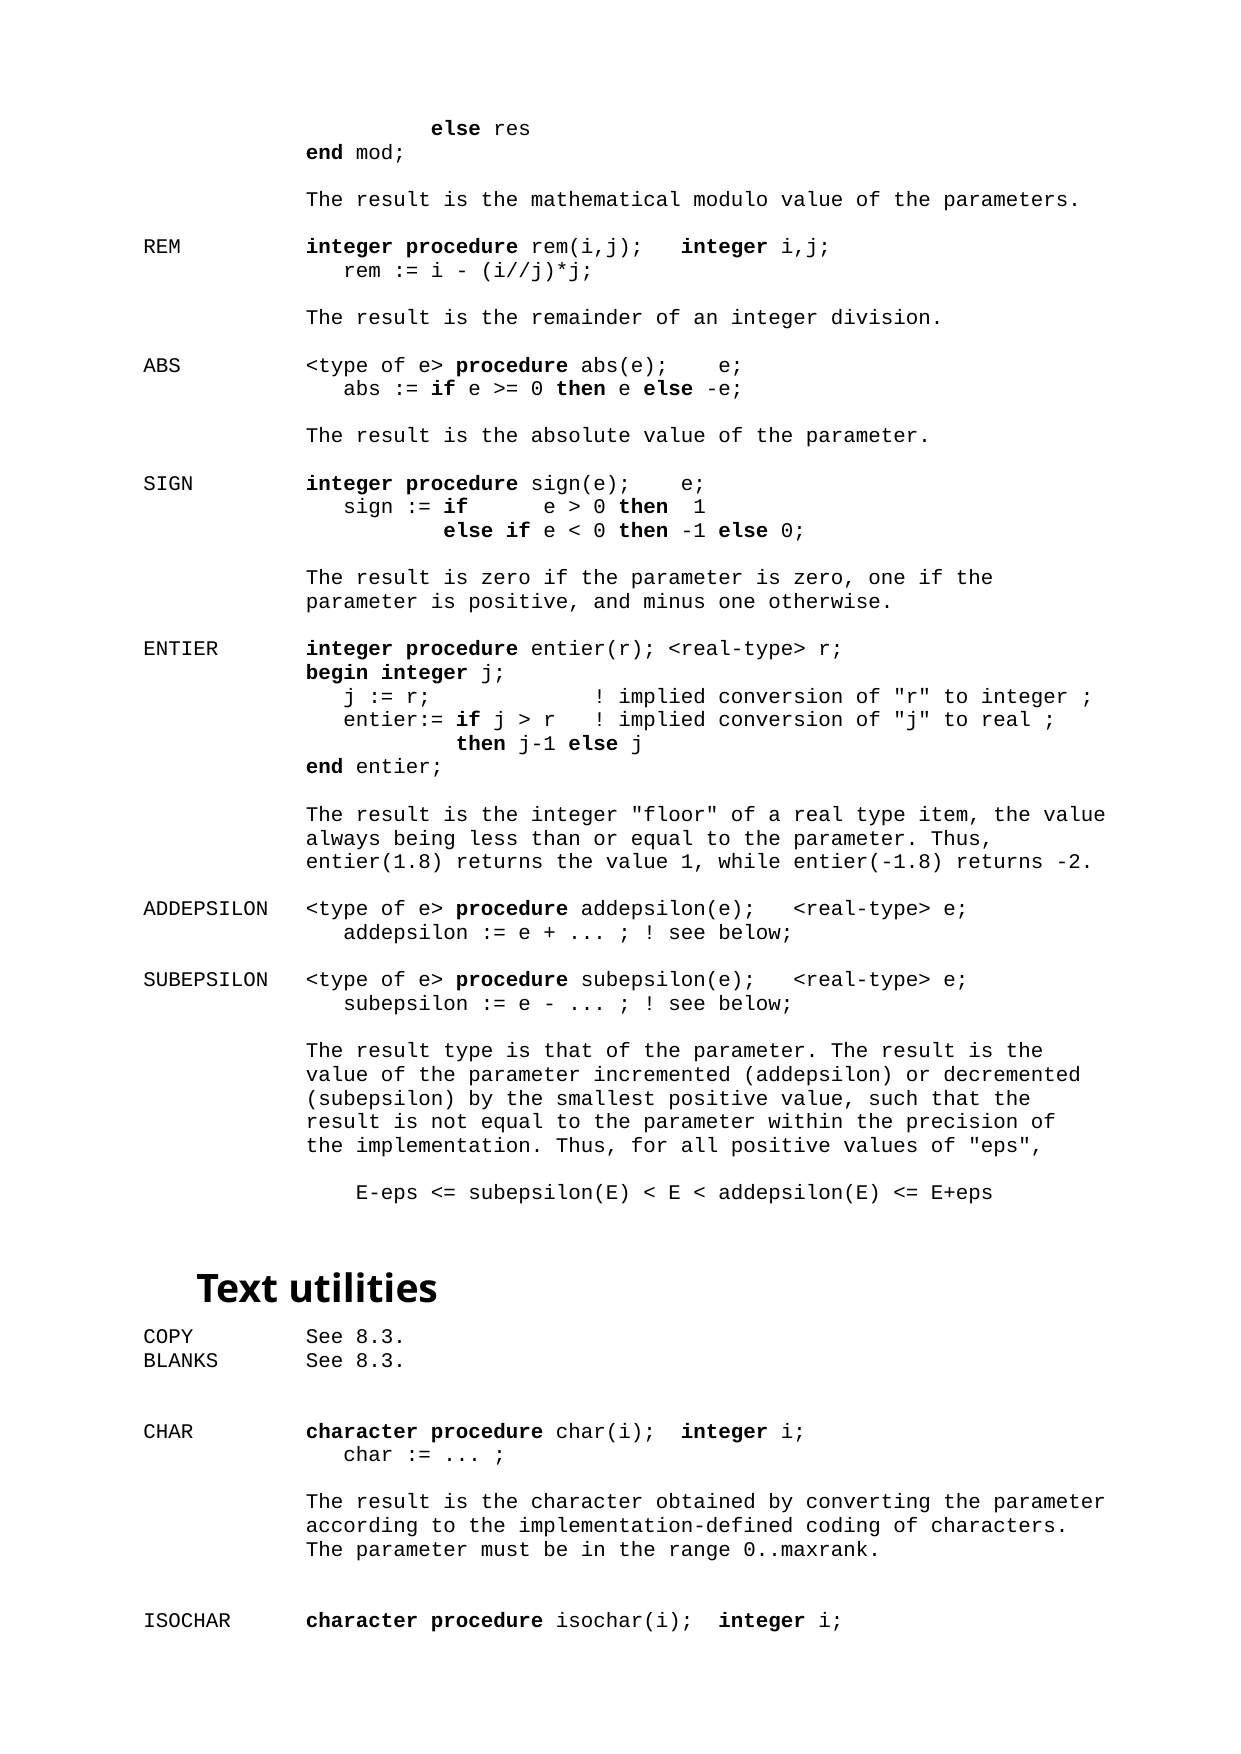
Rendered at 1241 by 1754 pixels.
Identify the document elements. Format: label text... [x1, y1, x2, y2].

text end entier; [118, 757, 1122, 780]
text parameter is positive, and minus one otherwise. [118, 591, 1122, 615]
text addepsilon := e + ... ; ! see below; [118, 922, 1122, 946]
text BLANKS See 8.3. [118, 1350, 1122, 1373]
text entier(1.8) returns the value 1, while entier(-1.8) returns -2. [118, 851, 1122, 875]
text COPY See 8.3. [118, 1326, 1122, 1350]
text E-eps <= subepsilon(E) < E < addepsilon(E) <= E+eps [118, 1182, 1122, 1206]
text according to the implementation-defined coding of characters. [118, 1515, 1122, 1539]
text rem := i - (i//j)*j; [118, 260, 1122, 284]
text then j-1 else j [118, 733, 1122, 757]
text The result is the integer "floor" of a real type item, the value [118, 804, 1122, 827]
text char := ... ; [118, 1444, 1122, 1468]
text The result is the absolute value of the parameter. [118, 426, 1122, 449]
text The result type is that of the parameter. The result is the [118, 1040, 1122, 1064]
text The parameter must be in the range 0..maxrank. [118, 1539, 1122, 1562]
text ABS <type of e> procedure abs(e); e; [118, 354, 1122, 378]
text result is not equal to the parameter within the precision of [118, 1111, 1122, 1135]
text SUBEPSILON <type of e> procedure subepsilon(e); <real-type> e; [118, 969, 1122, 993]
text The result is the character obtained by converting the parameter [118, 1492, 1122, 1515]
text j := r; ! implied conversion of "r" to integer ; [118, 686, 1122, 709]
text (subepsilon) by the smallest positive value, such that the [118, 1088, 1122, 1111]
subtitle Text utilities [196, 1260, 1122, 1313]
text end mod; [118, 142, 1122, 165]
text always being less than or equal to the parameter. Thus, [118, 827, 1122, 851]
text ENTIER integer procedure entier(r); <real-type> r; [118, 638, 1122, 662]
text ADDEPSILON <type of e> procedure addepsilon(e); <real-type> e; [118, 898, 1122, 922]
text sign := if e > 0 then 1 [118, 496, 1122, 520]
text else res [118, 118, 1122, 142]
text value of the parameter incremented (addepsilon) or decremented [118, 1064, 1122, 1088]
text subepsilon := e - ... ; ! see below; [118, 993, 1122, 1017]
text begin integer j; [118, 662, 1122, 686]
text ISOCHAR character procedure isochar(i); integer i; [118, 1610, 1122, 1633]
text The result is zero if the parameter is zero, one if the [118, 567, 1122, 591]
text REM integer procedure rem(i,j); integer i,j; [118, 236, 1122, 260]
text CHAR character procedure char(i); integer i; [118, 1421, 1122, 1444]
text SIGN integer procedure sign(e); e; [118, 473, 1122, 496]
text the implementation. Thus, for all positive values of "eps", [118, 1135, 1122, 1158]
text The result is the mathematical modulo value of the parameters. [118, 189, 1122, 213]
text else if e < 0 then -1 else 0; [118, 520, 1122, 544]
text The result is the remainder of an integer division. [118, 307, 1122, 331]
text entier:= if j > r ! implied conversion of "j" to real ; [118, 709, 1122, 733]
text abs := if e >= 0 then e else -e; [118, 378, 1122, 402]
